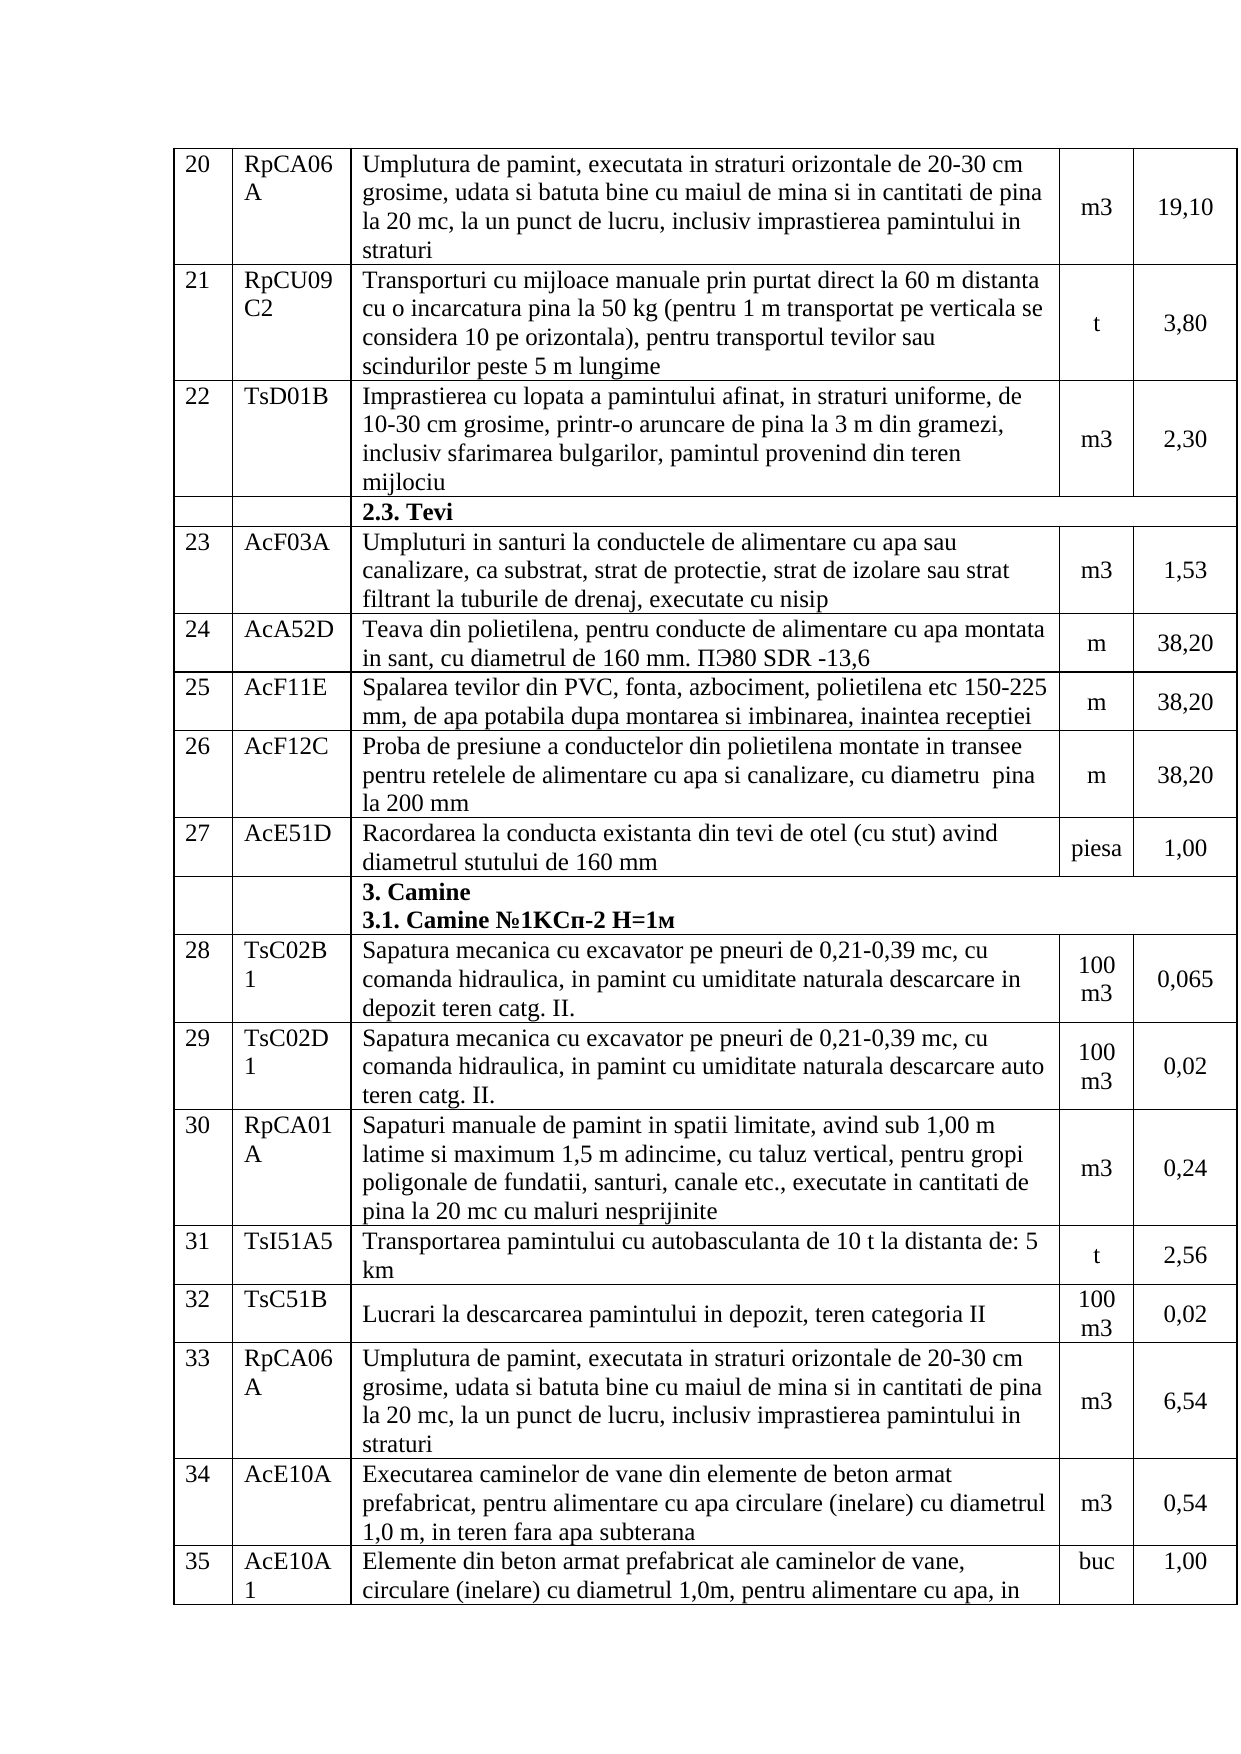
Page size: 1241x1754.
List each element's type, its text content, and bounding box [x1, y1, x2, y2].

table_cell TsC02D1 [233, 1023, 350, 1109]
table_cell 0,02 [1134, 1023, 1236, 1109]
table_cell 2,56 [1134, 1226, 1236, 1283]
table_cell 38,20 [1134, 731, 1236, 817]
table_cell 1,00 [1134, 1546, 1236, 1604]
table_cell RpCU09C2 [233, 265, 350, 380]
table_cell buc [1060, 1546, 1133, 1604]
table_cell Teava din polietilena, pentru conducte de alimentare cu apa montata in sant, cu diametrul de 160 mm. ПЭ80 SDR -13,6 [352, 614, 1059, 671]
table_cell 30 [175, 1110, 232, 1225]
table_cell 29 [175, 1023, 232, 1109]
table_cell AcF11E [233, 673, 350, 730]
table_cell AcE10A [233, 1459, 350, 1545]
table_cell m [1060, 731, 1133, 817]
table_cell AcE51D [233, 818, 350, 876]
table_cell 21 [175, 265, 232, 380]
table_cell 3.1. Camine №1KCп-2 Н=1м [352, 906, 1236, 934]
table_cell [233, 877, 350, 906]
table_cell 34 [175, 1459, 232, 1545]
table_cell 100 m3 [1060, 1023, 1133, 1109]
table_cell 2,30 [1134, 381, 1236, 496]
table_cell Transportarea pamintului cu autobasculanta de 10 t la distanta de: 5 km [352, 1226, 1059, 1283]
table_cell 0,24 [1134, 1110, 1236, 1225]
table_cell 1,00 [1134, 818, 1236, 876]
table_cell Transporturi cu mijloace manuale prin purtat direct la 60 m distanta cu o incarcatura pina la 50 kg (pentru 1 m transportat pe verticala se considera 10 pe orizontala), pentru transportul tevilor sau scindurilor peste 5 m lungime [352, 265, 1059, 380]
table_cell m3 [1060, 1343, 1133, 1458]
table_cell AcF03A [233, 527, 350, 613]
table_cell Spalarea tevilor din PVC, fonta, azbociment, polietilena etc 150-225 mm, de apa potabila dupa montarea si imbinarea, inaintea receptiei [352, 673, 1059, 730]
table_cell 3,80 [1134, 265, 1236, 380]
table_cell 26 [175, 731, 232, 817]
table_cell 22 [175, 381, 232, 496]
table_cell 31 [175, 1226, 232, 1283]
table_cell RpCA06A [233, 149, 350, 264]
table_cell 0,065 [1134, 935, 1236, 1022]
table_cell Sapaturi manuale de pamint in spatii limitate, avind sub 1,00 m latime si maximum 1,5 m adincime, cu taluz vertical, pentru gropi poligonale de fundatii, santuri, canale etc., executate in cantitati de pina la 20 mc cu maluri nesprijinite [352, 1110, 1059, 1225]
table_cell [175, 497, 232, 526]
table_cell 0,54 [1134, 1459, 1236, 1545]
table_cell AcA52D [233, 614, 350, 671]
table_cell TsD01B [233, 381, 350, 496]
table_cell Imprastierea cu lopata a pamintului afinat, in straturi uniforme, de 10-30 cm grosime, printr-o aruncare de pina la 3 m din gramezi, inclusiv sfarimarea bulgarilor, pamintul provenind din teren mijlociu [352, 381, 1059, 496]
table_cell 1,53 [1134, 527, 1236, 613]
table_cell Umpluturi in santuri la conductele de alimentare cu apa sau canalizare, ca substrat, strat de protectie, strat de izolare sau strat filtrant la tuburile de drenaj, executate cu nisip [352, 527, 1059, 613]
table_cell 100 m3 [1060, 935, 1133, 1022]
table_cell Sapatura mecanica cu excavator pe pneuri de 0,21-0,39 mc, cu comanda hidraulica, in pamint cu umiditate naturala descarcare auto teren catg. II. [352, 1023, 1059, 1109]
table_cell 23 [175, 527, 232, 613]
table_cell [233, 906, 350, 934]
table_cell 2.3. Tevi [352, 497, 1236, 526]
table_cell Executarea caminelor de vane din elemente de beton armat prefabricat, pentru alimentare cu apa circulare (inelare) cu diametrul 1,0 m, in teren fara apa subterana [352, 1459, 1059, 1545]
table_cell m3 [1060, 527, 1133, 613]
table_cell RpCA01A [233, 1110, 350, 1225]
table_cell t [1060, 265, 1133, 380]
table_cell 6,54 [1134, 1343, 1236, 1458]
table_cell Umplutura de pamint, executata in straturi orizontale de 20-30 cm grosime, udata si batuta bine cu maiul de mina si in cantitati de pina la 20 mc, la un punct de lucru, inclusiv imprastierea pamintului in straturi [352, 1343, 1059, 1458]
table_cell m3 [1060, 1459, 1133, 1545]
table_cell Proba de presiune a conductelor din polietilena montate in transee pentru retelele de alimentare cu apa si canalizare, cu diametru pina la 200 mm [352, 731, 1059, 817]
table_cell 27 [175, 818, 232, 876]
table_cell m [1060, 673, 1133, 730]
table_cell 20 [175, 149, 232, 264]
table_cell TsC51B [233, 1285, 350, 1342]
table_cell piesa [1060, 818, 1133, 876]
table_cell m3 [1060, 149, 1133, 264]
table_cell 38,20 [1134, 614, 1236, 671]
table_cell Lucrari la descarcarea pamintului in depozit, teren categoria II [352, 1285, 1059, 1342]
table_cell 3. Camine [352, 877, 1236, 906]
table_cell Racordarea la conducta existanta din tevi de otel (cu stut) avind diametrul stutului de 160 mm [352, 818, 1059, 876]
table_cell Sapatura mecanica cu excavator pe pneuri de 0,21-0,39 mc, cu comanda hidraulica, in pamint cu umiditate naturala descarcare in depozit teren catg. II. [352, 935, 1059, 1022]
table_cell 100 m3 [1060, 1285, 1133, 1342]
table_cell TsI51A5 [233, 1226, 350, 1283]
table_cell t [1060, 1226, 1133, 1283]
table_cell [175, 906, 232, 934]
table_cell RpCA06A [233, 1343, 350, 1458]
table_cell 35 [175, 1546, 232, 1604]
table_cell 24 [175, 614, 232, 671]
table_cell 33 [175, 1343, 232, 1458]
table_cell 25 [175, 673, 232, 730]
table_cell [233, 497, 350, 526]
table_cell Umplutura de pamint, executata in straturi orizontale de 20-30 cm grosime, udata si batuta bine cu maiul de mina si in cantitati de pina la 20 mc, la un punct de lucru, inclusiv imprastierea pamintului in straturi [352, 149, 1059, 264]
table_cell Elemente din beton armat prefabricat ale caminelor de vane, circulare (inelare) cu diametrul 1,0m, pentru alimentare cu apa, in [352, 1546, 1059, 1604]
table_cell 32 [175, 1285, 232, 1342]
table_cell AcF12C [233, 731, 350, 817]
table_cell m [1060, 614, 1133, 671]
table_cell 38,20 [1134, 673, 1236, 730]
table_cell AcE10A1 [233, 1546, 350, 1604]
table_cell [175, 877, 232, 906]
table_cell 28 [175, 935, 232, 1022]
table_cell 0,02 [1134, 1285, 1236, 1342]
table_cell m3 [1060, 1110, 1133, 1225]
table_cell m3 [1060, 381, 1133, 496]
table_cell TsC02B1 [233, 935, 350, 1022]
table_cell 19,10 [1134, 149, 1236, 264]
